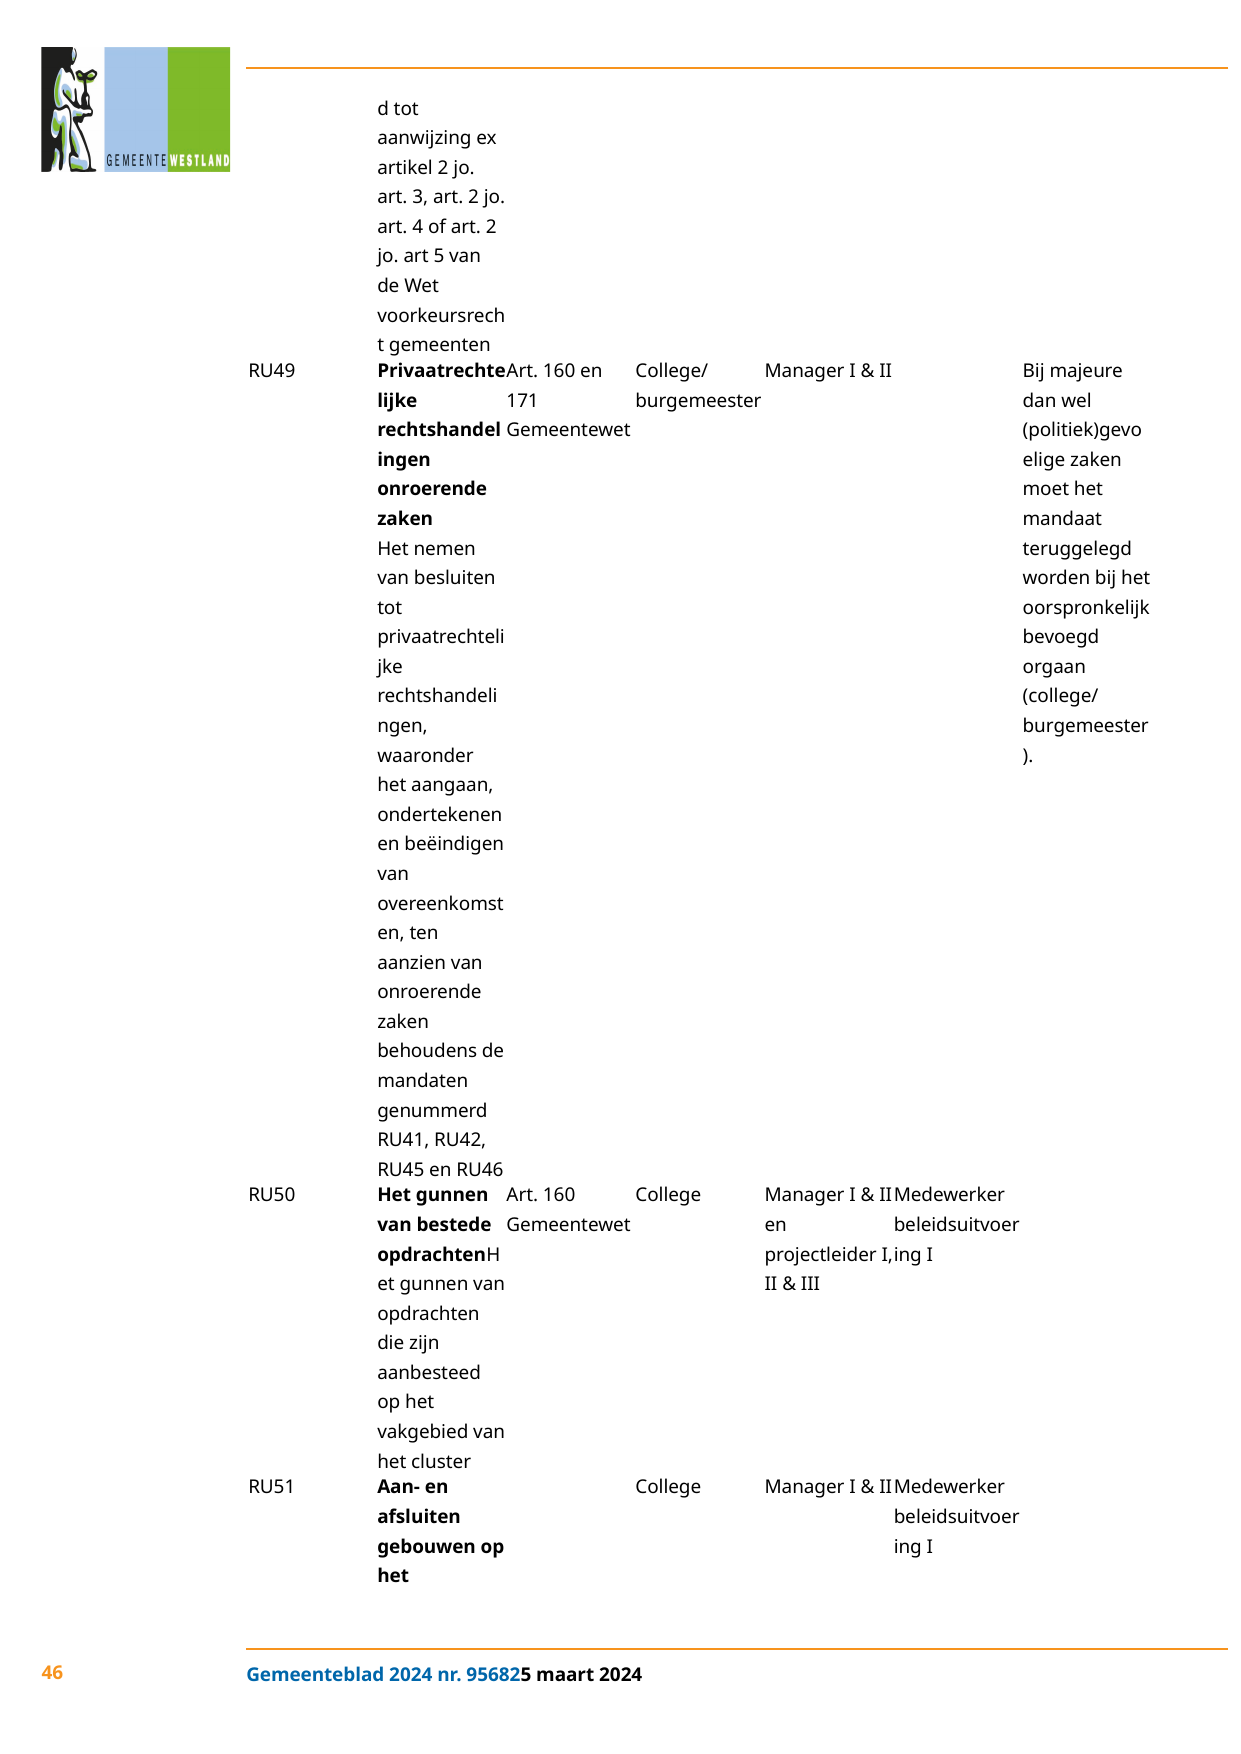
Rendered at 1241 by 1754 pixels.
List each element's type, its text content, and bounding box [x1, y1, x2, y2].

table_cell RU49 [248, 357, 377, 1182]
table_cell RU51 [248, 1474, 377, 1588]
table_cell Medewerker beleidsuitvoering I [894, 1182, 1022, 1474]
table_cell Aan- en afsluiten gebouwen op het [377, 1474, 506, 1588]
table_cell College [635, 1182, 764, 1474]
table_cell Manager I & II [764, 357, 893, 1182]
table_cell Bij majeure dan wel (politiek)gevoelige zaken moet het mandaat teruggelegd worden bij het oorspronkelijk bevoegd orgaan (college/ burgemeester). [1023, 357, 1152, 1182]
table_cell [506, 95, 635, 357]
table_cell Manager I & II [764, 1474, 893, 1588]
table_cell [635, 95, 764, 357]
table_cell [248, 95, 377, 357]
table_cell RU50 [248, 1182, 377, 1474]
table_cell [894, 357, 1022, 1182]
table_cell [764, 95, 893, 357]
table_cell Art. 160 Gemeentewet [506, 1182, 635, 1474]
table_cell Manager I & II en projectleider I, II & III [764, 1182, 893, 1474]
table_cell [1023, 1182, 1152, 1474]
table_cell d tot aanwijzing ex artikel 2 jo. art. 3, art. 2 jo. art. 4 of art. 2 jo. art 5 van de Wet voorkeursrecht gemeenten [377, 95, 506, 357]
table_cell College [635, 1474, 764, 1588]
table_cell Het gunnen van bestede opdrachtenHet gunnen van opdrachten die zijn aanbesteed op het vakgebied van het cluster [377, 1182, 506, 1474]
table_cell Medewerker beleidsuitvoering I [894, 1474, 1022, 1588]
picture [41, 47, 231, 172]
table_cell Privaatrechtelijke rechtshandelingen onroerende zaken Het nemen van besluiten tot privaatrechtelijke rechtshandelingen, waaronder het aangaan, ondertekenen en beëindigen van overeenkomsten, ten aanzien van onroerende zaken behoudens de mandaten genummerd RU41, RU42, RU45 en RU46 [377, 357, 506, 1182]
table_cell [894, 95, 1022, 357]
table_cell College/ burgemeester [635, 357, 764, 1182]
table_cell [1023, 1474, 1152, 1588]
table_cell [506, 1474, 635, 1588]
table_cell Art. 160 en 171 Gemeentewet [506, 357, 635, 1182]
table_cell [1023, 95, 1152, 357]
